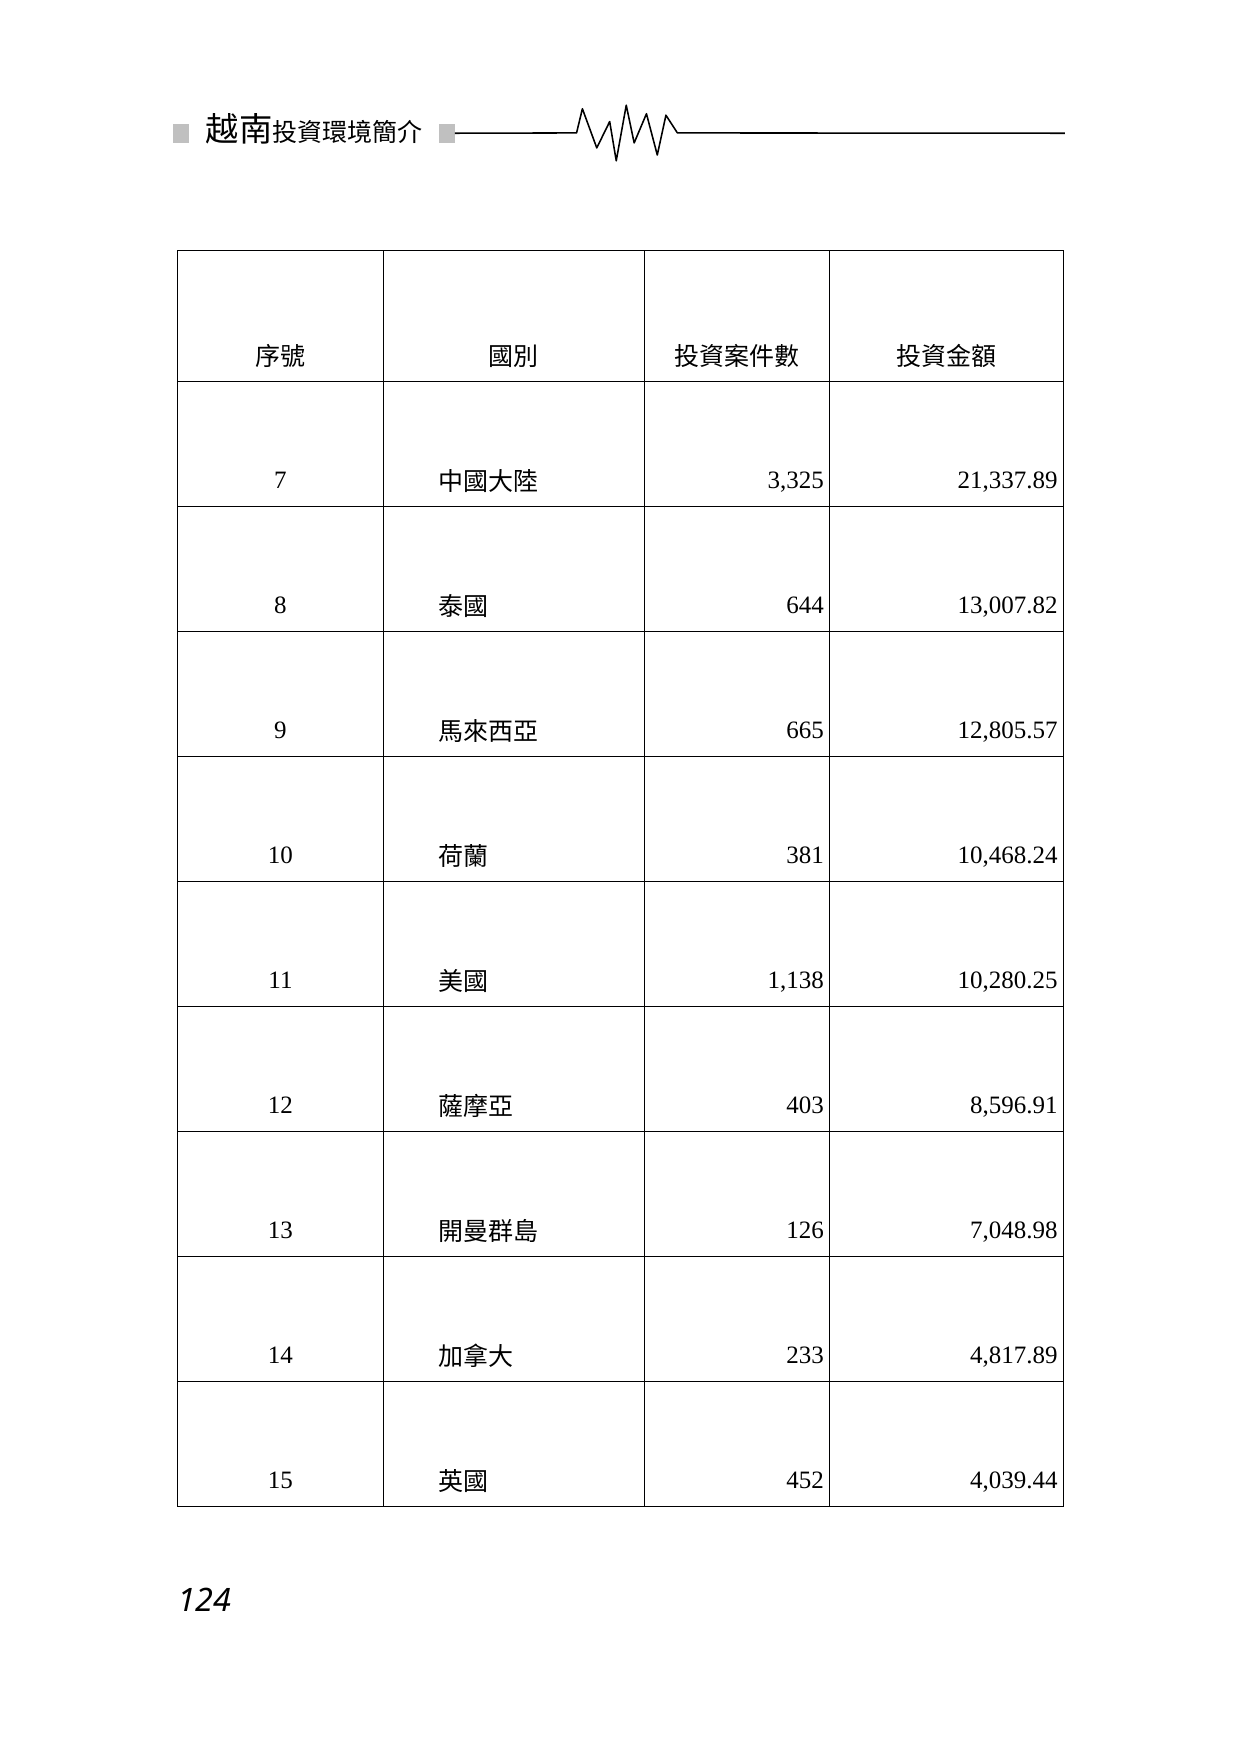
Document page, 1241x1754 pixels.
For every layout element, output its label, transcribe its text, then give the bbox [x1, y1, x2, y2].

table_header 國別 [384, 251, 644, 381]
table_cell 10,280.25 [830, 882, 1063, 1006]
table_cell 233 [645, 1257, 829, 1381]
table_cell 8,596.91 [830, 1007, 1063, 1131]
table_cell 126 [645, 1132, 829, 1256]
table_cell 7,048.98 [830, 1132, 1063, 1256]
table_header 投資案件數 [645, 251, 829, 381]
table_header 序號 [178, 251, 383, 381]
table_cell 15 [178, 1382, 383, 1506]
table_cell 14 [178, 1257, 383, 1381]
table_cell 13,007.82 [830, 507, 1063, 631]
table_cell 8 [178, 507, 383, 631]
table_cell 薩摩亞 [384, 1007, 644, 1131]
table_cell 英國 [384, 1382, 644, 1506]
table_cell 665 [645, 632, 829, 756]
table_cell 13 [178, 1132, 383, 1256]
table_cell 1,138 [645, 882, 829, 1006]
table_cell 荷蘭 [384, 757, 644, 881]
table_cell 4,817.89 [830, 1257, 1063, 1381]
table_cell 4,039.44 [830, 1382, 1063, 1506]
table_cell 中國大陸 [384, 382, 644, 506]
table_cell 9 [178, 632, 383, 756]
table_cell 泰國 [384, 507, 644, 631]
table_cell 381 [645, 757, 829, 881]
table_cell 21,337.89 [830, 382, 1063, 506]
table_cell 3,325 [645, 382, 829, 506]
table_cell 11 [178, 882, 383, 1006]
table_cell 10,468.24 [830, 757, 1063, 881]
table_cell 12,805.57 [830, 632, 1063, 756]
table_cell 452 [645, 1382, 829, 1506]
table_cell 7 [178, 382, 383, 506]
table_cell 644 [645, 507, 829, 631]
table_cell 馬來西亞 [384, 632, 644, 756]
table_cell 加拿大 [384, 1257, 644, 1381]
table_cell 開曼群島 [384, 1132, 644, 1256]
table_cell 美國 [384, 882, 644, 1006]
table_cell 403 [645, 1007, 829, 1131]
table_header 投資金額 [830, 251, 1063, 381]
table_cell 12 [178, 1007, 383, 1131]
table_cell 10 [178, 757, 383, 881]
